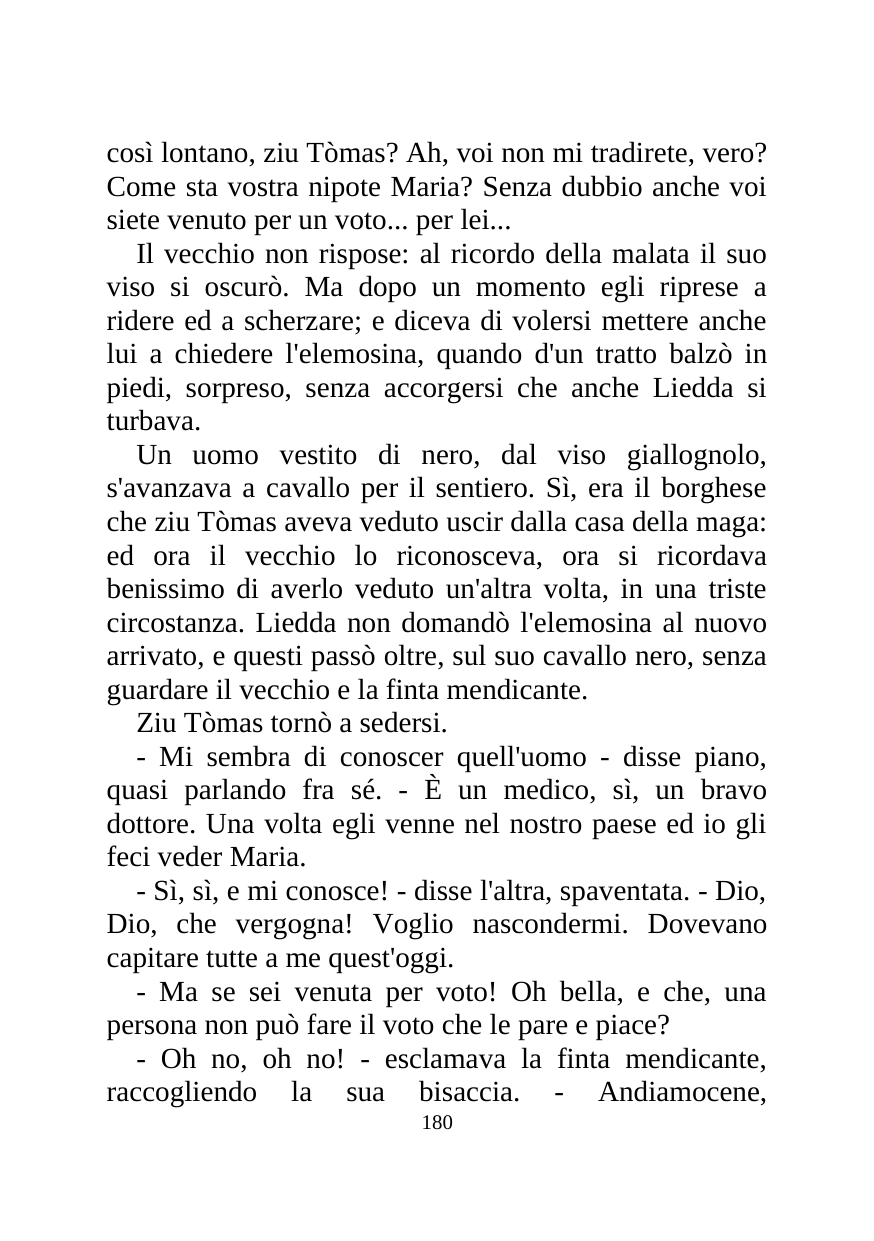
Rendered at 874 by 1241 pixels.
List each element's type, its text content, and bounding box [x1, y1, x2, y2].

text - Ma se sei venuta per voto! Oh bella, e che, una persona non può fare il voto che le pare e piace? [106, 974, 768, 1041]
text Ziu Tòmas tornò a sedersi. [106, 705, 768, 739]
text - Oh no, oh no! - esclamava la finta mendicante, raccogliendo la sua bisaccia. - Andiamocene, [106, 1041, 768, 1108]
text così lontano, ziu Tòmas? Ah, voi non mi tradirete, vero? Come sta vostra nipote Maria? Senza dubbio anche voi siete venuto per un voto... per lei... [106, 135, 768, 236]
text Un uomo vestito di nero, dal viso giallognolo, s'avanzava a cavallo per il sentiero. Sì, era il borghese che ziu Tòmas aveva veduto uscir dalla casa della maga: ed ora il vecchio lo riconosceva, ora si ricordava benissimo di averlo veduto un'altra volta, in una triste circostanza. Liedda non domandò l'elemosina al nuovo arrivato, e questi passò oltre, sul suo cavallo nero, senza guardare il vecchio e la finta mendicante. [106, 437, 768, 705]
text - Mi sembra di conoscer quell'uomo - disse piano, quasi parlando fra sé. - È un medico, sì, un bravo dottore. Una volta egli venne nel nostro paese ed io gli feci veder Maria. [106, 739, 768, 873]
text Il vecchio non rispose: al ricordo della malata il suo viso si oscurò. Ma dopo un momento egli riprese a ridere ed a scherzare; e diceva di volersi mettere anche lui a chiedere l'elemosina, quando d'un tratto balzò in piedi, sorpreso, senza accorgersi che anche Liedda si turbava. [106, 236, 768, 437]
text - Sì, sì, e mi conosce! - disse l'altra, spaventata. - Dio, Dio, che vergogna! Voglio nascondermi. Dovevano capitare tutte a me quest'oggi. [106, 873, 768, 974]
